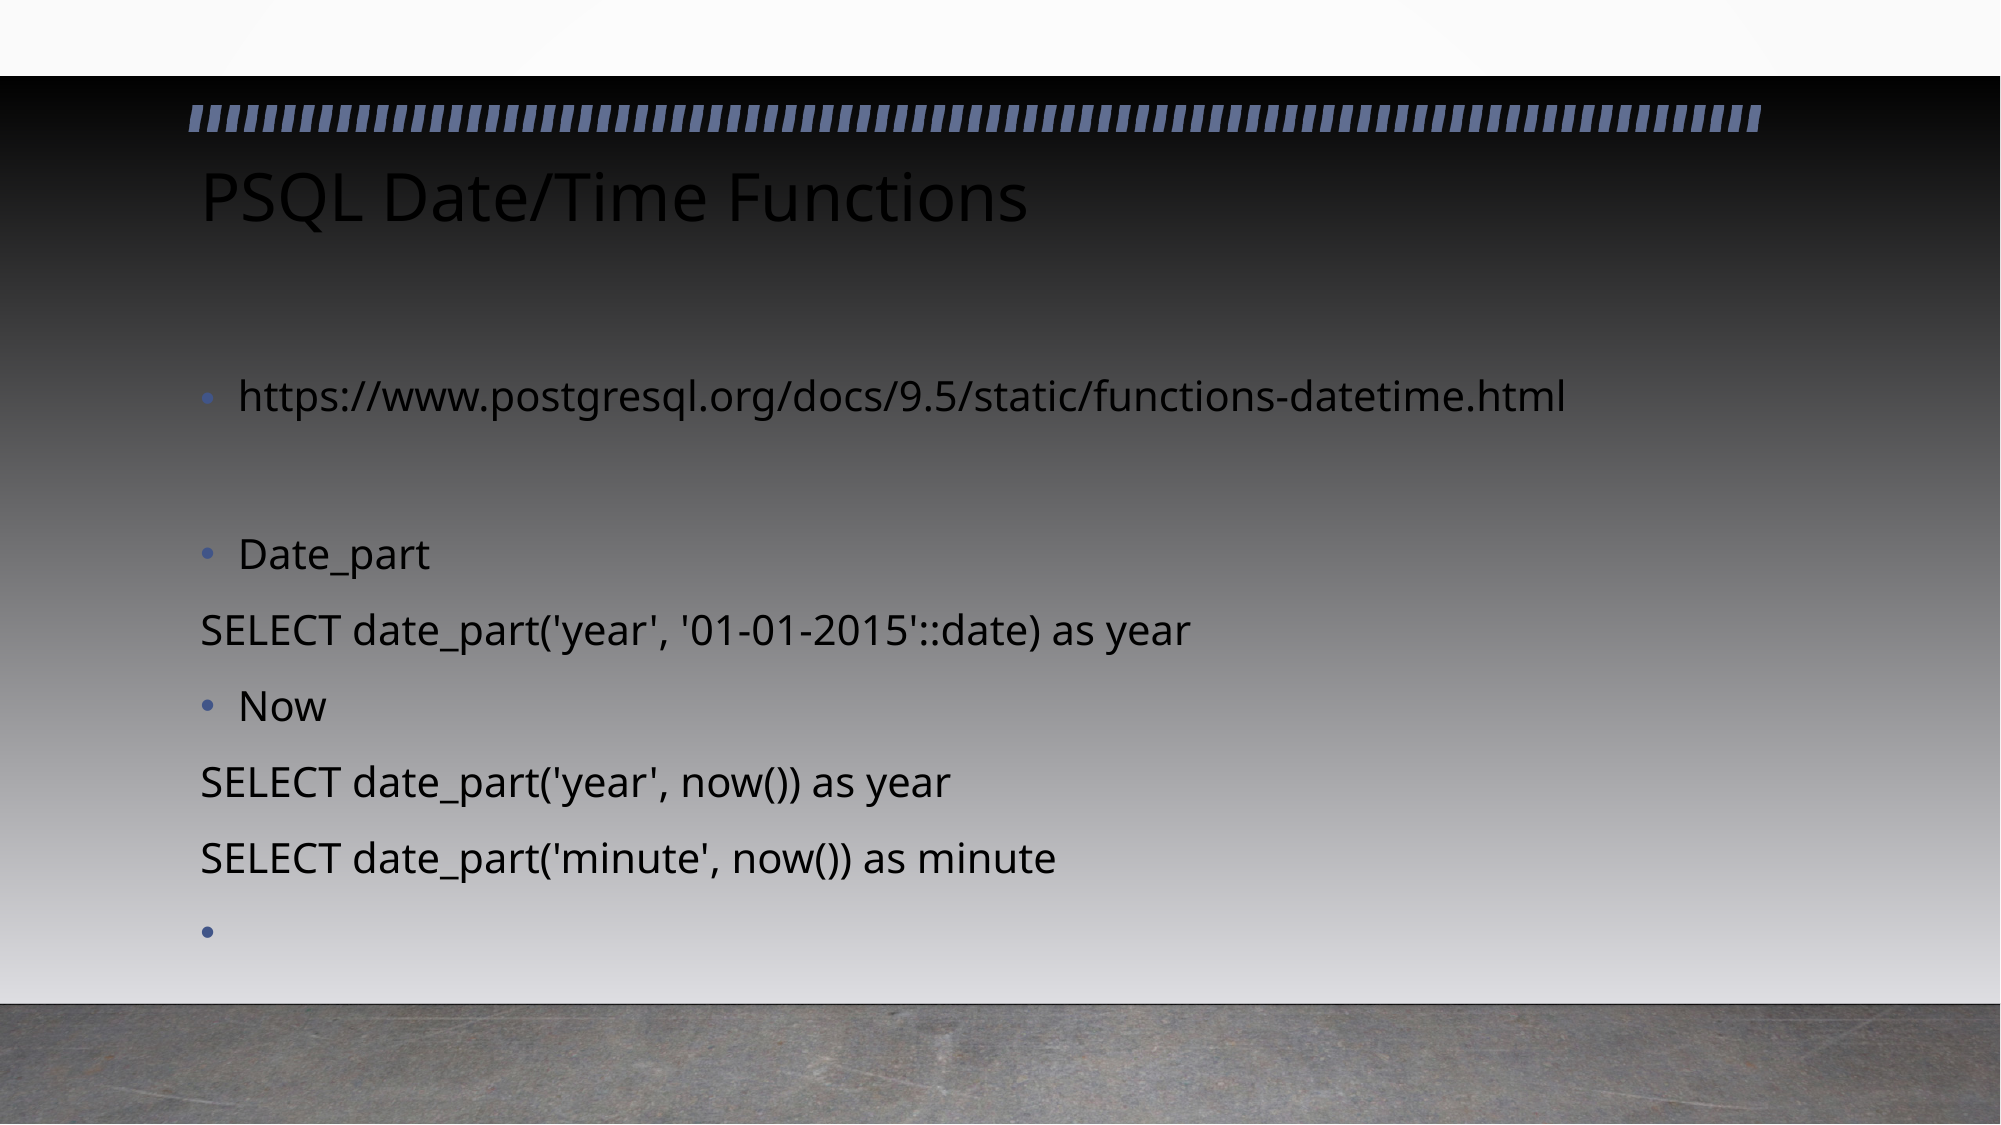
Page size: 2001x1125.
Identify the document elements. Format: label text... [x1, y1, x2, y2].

title PSQL Date/Time Functions [185, 156, 1761, 329]
list https://www.postgresql.org/docs/9.5/static/functions-datetime.html Date_part SELECT date_part('year', '01-01-2015'::date) as year Now SELECT date_part('year', now()) as year SELECT date_part('minute', now()) as minute [185, 356, 1761, 897]
